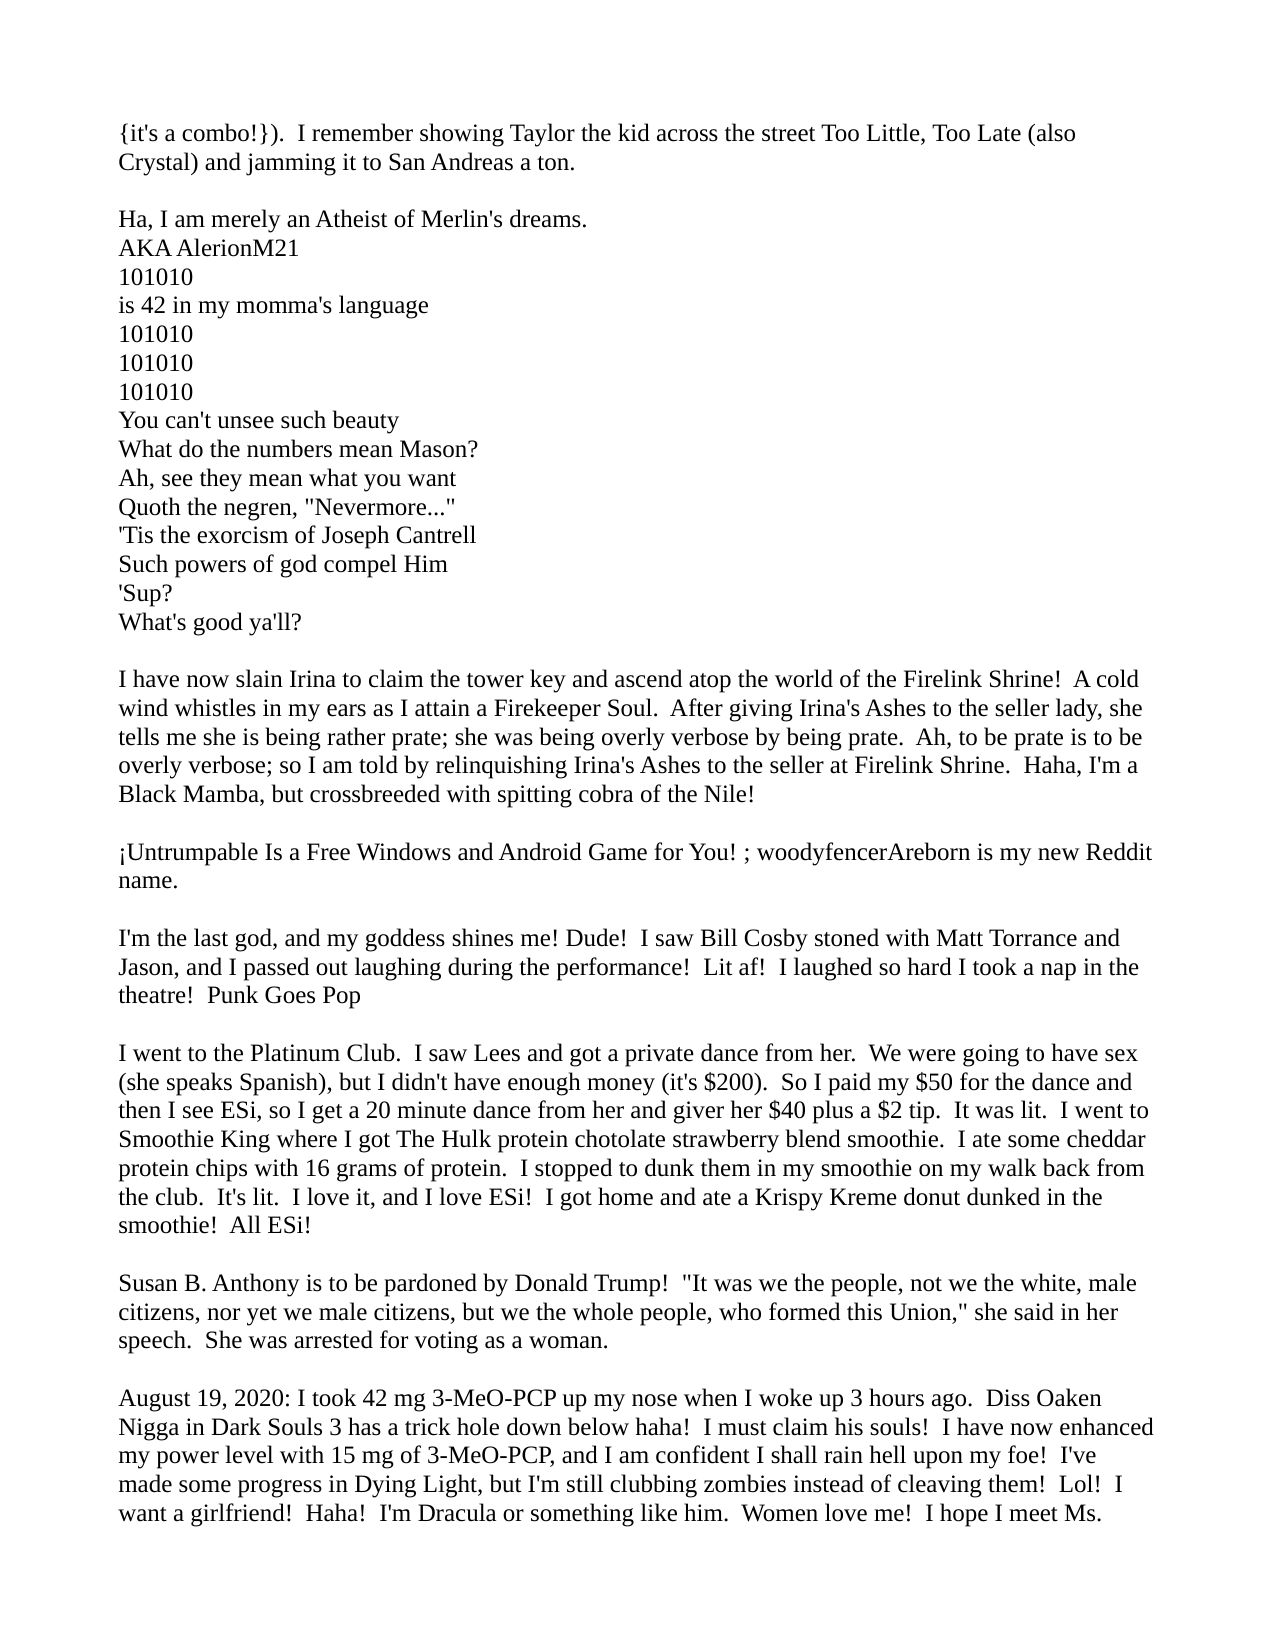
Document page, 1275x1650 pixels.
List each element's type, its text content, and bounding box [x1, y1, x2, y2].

text I went to the Platinum Club. I saw Lees and got a private dance from her. We were going to have sex (she speaks Spanish), but I didn't have enough money (it's $200). So I paid my $50 for the dance and then I see ESi, so I get a 20 minute dance from her and giver her $40 plus a $2 tip. It was lit. I went to Smoothie King where I got The Hulk protein chotolate strawberry blend smoothie. I ate some cheddar protein chips with 16 grams of protein. I stopped to dunk them in my smoothie on my walk back from the club. It's lit. I love it, and I love ESi! I got home and ate a Krispy Kreme donut dunked in the smoothie! All ESi! [118, 1038, 1157, 1239]
text Ah, see they mean what you want [118, 463, 1157, 492]
text 'Tis the exorcism of Joseph Cantrell [118, 521, 1157, 549]
text Quoth the negren, "Nevermore..." [118, 492, 1157, 521]
text AKA AlerionM21 [118, 233, 1157, 262]
text What do the numbers mean Mason? [118, 434, 1157, 463]
text 'Sup? [118, 578, 1157, 607]
text Such powers of god compel Him [118, 549, 1157, 578]
text {it's a combo!}). I remember showing Taylor the kid across the street Too Little, Too Late (also Crystal) and jamming it to San Andreas a ton. [118, 118, 1157, 176]
text ¡Untrumpable Is a Free Windows and Android Game for You! ; woodyfencerAreborn is my new Reddit name. [118, 837, 1157, 894]
text What's good ya'll? [118, 607, 1157, 636]
text 101010 [118, 348, 1157, 377]
text You can't unsee such beauty [118, 406, 1157, 434]
text I'm the last god, and my goddess shines me! Dude! I saw Bill Cosby stoned with Matt Torrance and Jason, and I passed out laughing during the performance! Lit af! I laughed so hard I took a nap in the theatre! Punk Goes Pop [118, 923, 1157, 1009]
text August 19, 2020: I took 42 mg 3-MeO-PCP up my nose when I woke up 3 hours ago. Diss Oaken Nigga in Dark Souls 3 has a trick hole down below haha! I must claim his souls! I have now enhanced my power level with 15 mg of 3-MeO-PCP, and I am confident I shall rain hell upon my foe! I've made some progress in Dying Light, but I'm still clubbing zombies instead of cleaving them! Lol! I want a girlfriend! Haha! I'm Dracula or something like him. Women love me! I hope I meet Ms. [118, 1383, 1157, 1527]
text 101010 [118, 377, 1157, 406]
text I have now slain Irina to claim the tower key and ascend atop the world of the Firelink Shrine! A cold wind whistles in my ears as I attain a Firekeeper Soul. After giving Irina's Ashes to the seller lady, she tells me she is being rather prate; she was being overly verbose by being prate. Ah, to be prate is to be overly verbose; so I am told by relinquishing Irina's Ashes to the seller at Firelink Shrine. Haha, I'm a Black Mamba, but crossbreeded with spitting cobra of the Nile! [118, 664, 1157, 808]
text Ha, I am merely an Atheist of Merlin's dreams. [118, 204, 1157, 233]
text 101010 [118, 319, 1157, 348]
text Susan B. Anthony is to be pardoned by Donald Trump! "It was we the people, not we the white, male citizens, nor yet we male citizens, but we the whole people, who formed this Union," she said in her speech. She was arrested for voting as a woman. [118, 1268, 1157, 1354]
text 101010 [118, 262, 1157, 291]
text is 42 in my momma's language [118, 291, 1157, 319]
